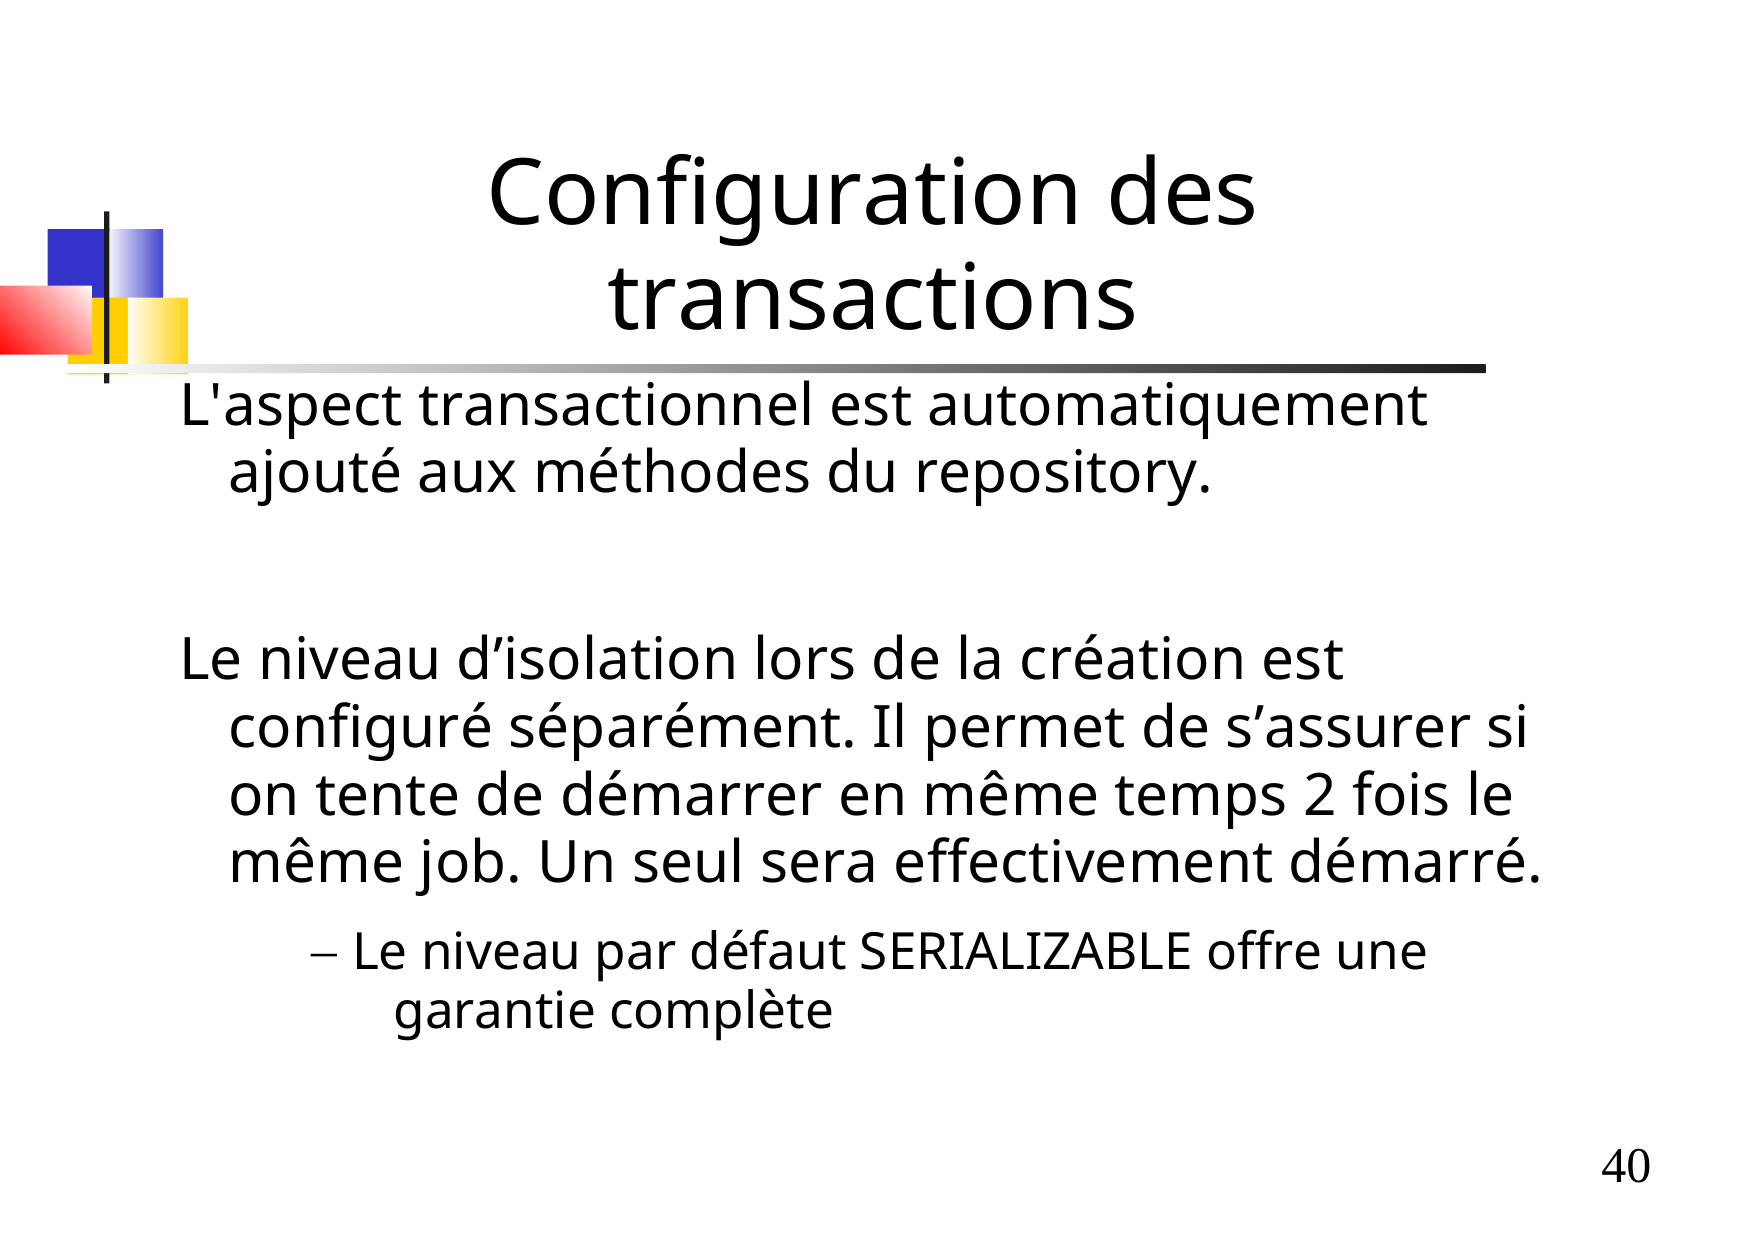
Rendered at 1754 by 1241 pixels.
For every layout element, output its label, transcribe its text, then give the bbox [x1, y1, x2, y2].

list L'aspect transactionnel est automatiquement ajouté aux méthodes du repository. Le niveau d’isolation lors de la création est configuré séparément. Il permet de s’assurer si on tente de démarrer en même temps 2 fois le même job. Un seul sera effectivement démarré. Le niveau par défaut SERIALIZABLE offre une garantie complète [179, 371, 1567, 1091]
title Configuration des transactions [179, 139, 1567, 351]
